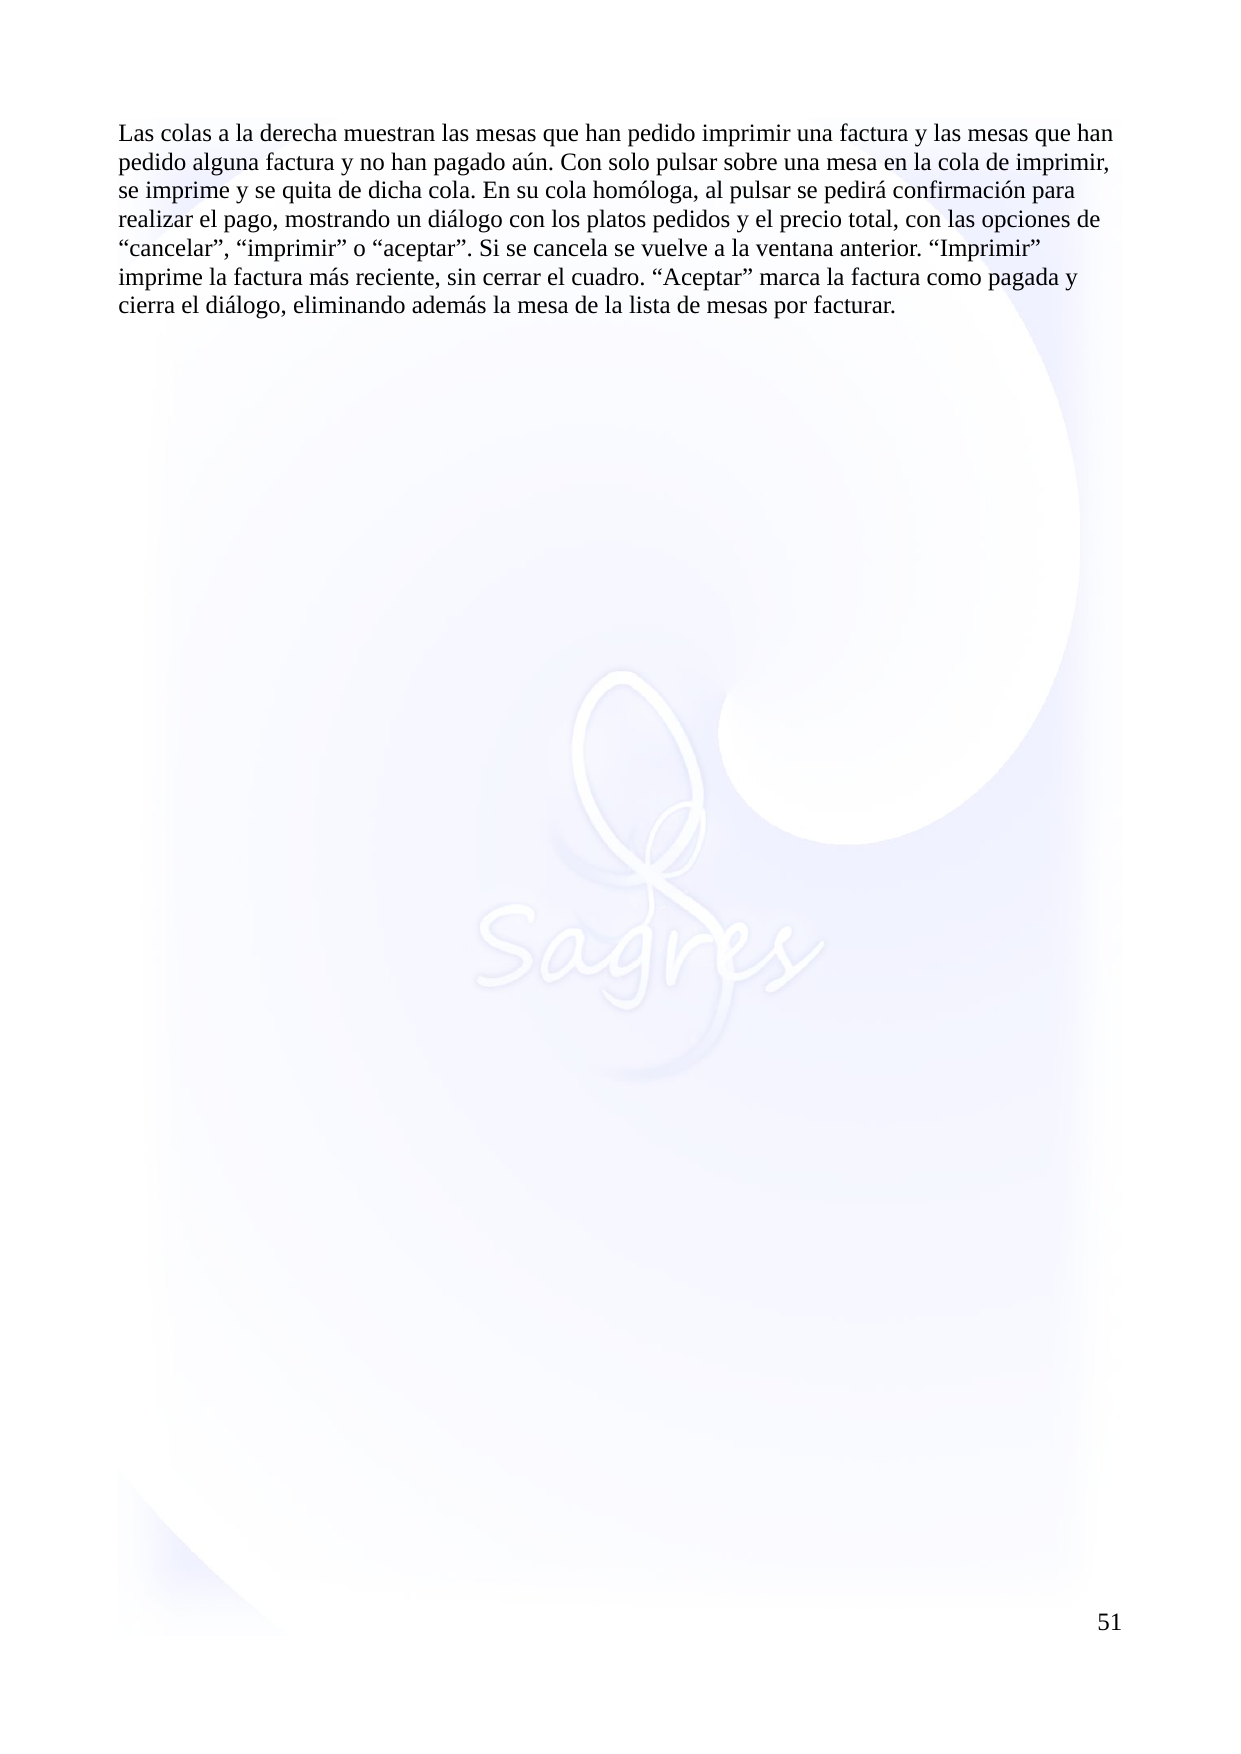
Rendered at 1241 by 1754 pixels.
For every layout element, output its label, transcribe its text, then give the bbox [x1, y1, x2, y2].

text Las colas a la derecha muestran las mesas que han pedido imprimir una factura y las mesas que han pedido alguna factura y no han pagado aún. Con solo pulsar sobre una mesa en la cola de imprimir, se imprime y se quita de dicha cola. En su cola homóloga, al pulsar se pedirá confirmación para realizar el pago, mostrando un diálogo con los platos pedidos y el precio total, con las opciones de “cancelar”, “imprimir” o “aceptar”. Si se cancela se vuelve a la ventana anterior. “Imprimir” imprime la factura más reciente, sin cerrar el cuadro. “Aceptar” marca la factura como pagada y cierra el diálogo, eliminando además la mesa de la lista de mesas por facturar. [118, 118, 1122, 319]
picture [118, 319, 1122, 1636]
